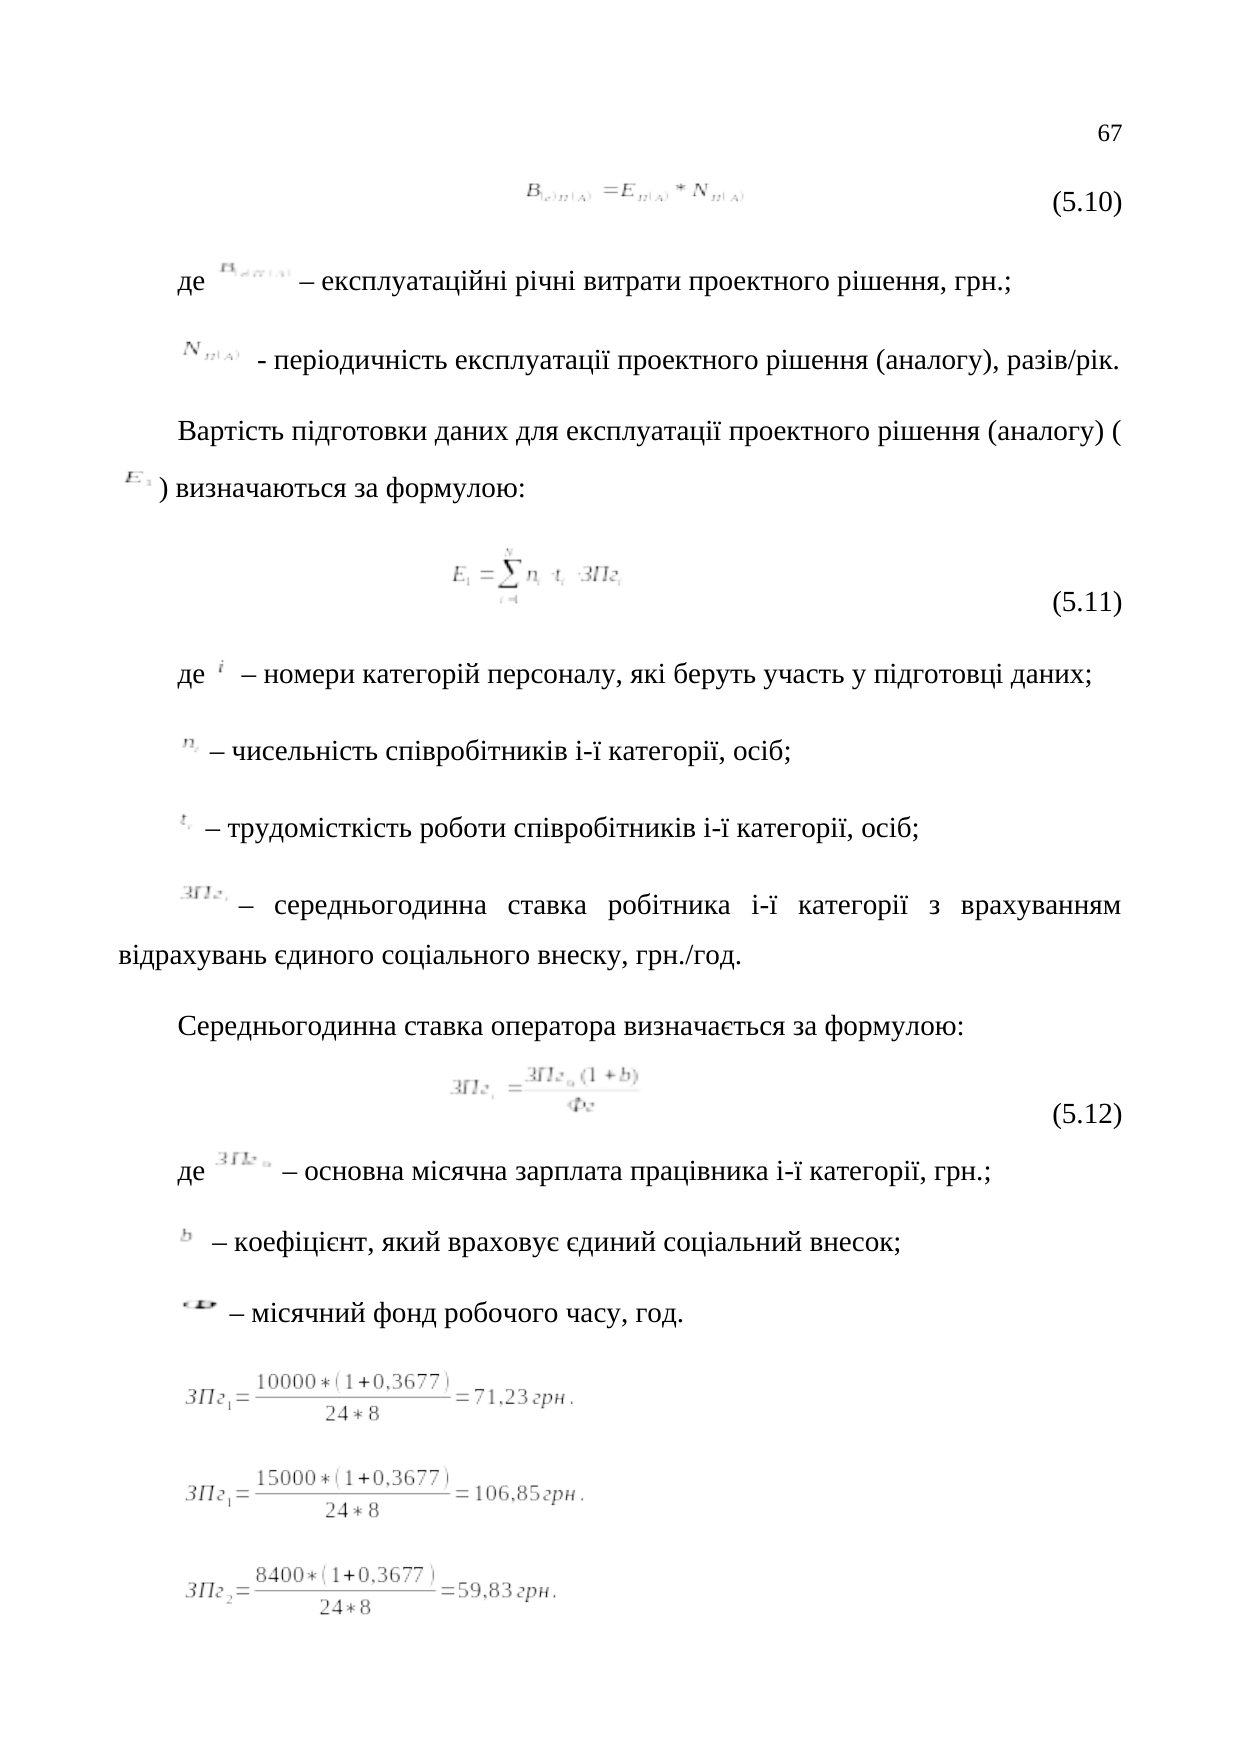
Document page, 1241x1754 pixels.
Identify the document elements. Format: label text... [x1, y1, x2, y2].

text Середньогодинна ставка оператора визначається за формулою: [118, 1008, 1122, 1042]
text - періодичність експлуатації проектного рішення (аналогу), разів/рік. [118, 334, 1122, 376]
text (5.10) [118, 176, 1122, 218]
text Вартість підготовки даних для експлуатації проектного рішення (аналогу) () визначаються за формулою: [118, 413, 1122, 503]
text де – експлуатаційні річні витрати проектного рішення, грн.; [118, 255, 1122, 297]
text де – основна місячна зарплата працівника і-ї категорії, грн.; [118, 1147, 1122, 1186]
text – трудомісткість роботи співробітників і-ї категорії, осіб; [118, 804, 1122, 843]
text – чисельність співробітників і-ї категорії, осіб; [118, 727, 1122, 766]
text де – номери категорій персоналу, які беруть участь у підготовці даних; [118, 656, 1122, 689]
text (5.11) [118, 541, 1122, 618]
text (5.12) [118, 1059, 1122, 1130]
text – місячний фонд робочого часу, год. [118, 1295, 1122, 1329]
text – коефіцієнт, який враховує єдиний соціальний внесок; [118, 1224, 1122, 1258]
text – середньогодинна ставка робітника і-ї категорії з врахуванням відрахувань єдиного соціального внеску, грн./год. [118, 881, 1122, 971]
